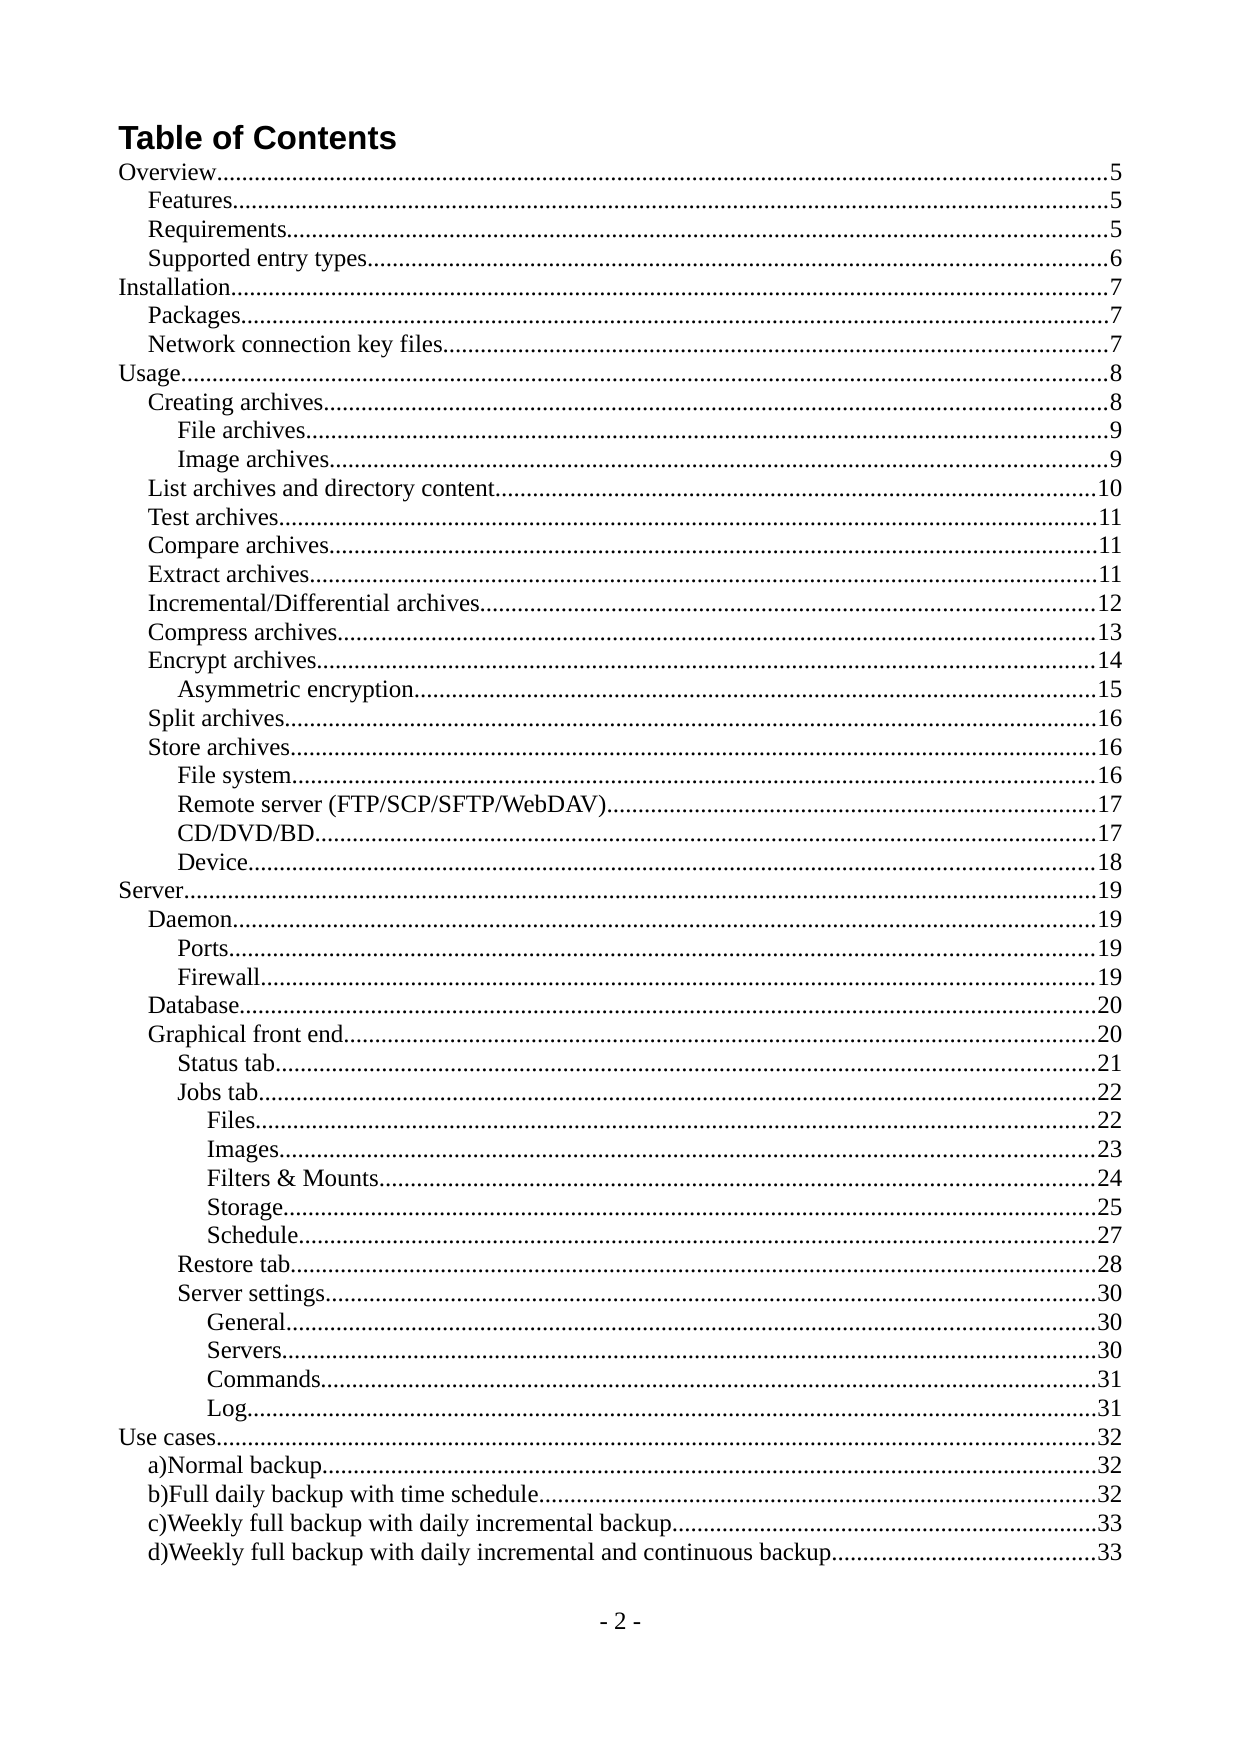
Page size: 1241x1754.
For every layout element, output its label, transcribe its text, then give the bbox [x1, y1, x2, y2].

text Graphical front end 20 [148, 1019, 1122, 1048]
text List archives and directory content 10 [148, 473, 1122, 502]
text General 30 [207, 1307, 1122, 1335]
text Server 19 [118, 875, 1122, 904]
subtitle Table of Contents [118, 118, 1122, 157]
text Extract archives 11 [148, 559, 1122, 588]
text Log 31 [207, 1393, 1122, 1422]
text Restore tab 28 [177, 1249, 1122, 1278]
text Incremental/Differential archives 12 [148, 588, 1122, 617]
text Installation 7 [118, 272, 1122, 300]
text Firewall 19 [177, 962, 1122, 990]
text Compress archives 13 [148, 617, 1122, 645]
text Remote server (FTP/SCP/SFTP/WebDAV) 17 [177, 789, 1122, 818]
text d)Weekly full backup with daily incremental and continuous backup 33 [148, 1537, 1122, 1565]
text Device 18 [177, 847, 1122, 875]
text Supported entry types 6 [148, 243, 1122, 272]
text Split archives 16 [148, 703, 1122, 732]
text Features 5 [148, 185, 1122, 214]
text Requirements 5 [148, 214, 1122, 243]
text Compare archives 11 [148, 530, 1122, 559]
text Database 20 [148, 990, 1122, 1019]
text Image archives 9 [177, 444, 1122, 473]
text Schedule 27 [207, 1220, 1122, 1249]
text Asymmetric encryption 15 [177, 674, 1122, 703]
text Status tab 21 [177, 1048, 1122, 1077]
text Images 23 [207, 1134, 1122, 1163]
text Daemon 19 [148, 904, 1122, 933]
text CD/DVD/BD 17 [177, 818, 1122, 847]
text File system 16 [177, 760, 1122, 789]
text Network connection key files 7 [148, 329, 1122, 358]
text b)Full daily backup with time schedule 32 [148, 1479, 1122, 1508]
text Overview 5 [118, 157, 1122, 185]
text Jobs tab 22 [177, 1077, 1122, 1105]
text Storage 25 [207, 1192, 1122, 1220]
text Servers 30 [207, 1335, 1122, 1364]
text File archives 9 [177, 415, 1122, 444]
text Filters & Mounts 24 [207, 1163, 1122, 1192]
text Packages 7 [148, 300, 1122, 329]
text Ports 19 [177, 933, 1122, 962]
text a)Normal backup 32 [148, 1450, 1122, 1479]
text Store archives 16 [148, 732, 1122, 760]
text Server settings 30 [177, 1278, 1122, 1307]
text Creating archives 8 [148, 387, 1122, 415]
text Usage 8 [118, 358, 1122, 387]
text Commands 31 [207, 1364, 1122, 1393]
text c)Weekly full backup with daily incremental backup 33 [148, 1508, 1122, 1537]
text Files 22 [207, 1105, 1122, 1134]
text Use cases 32 [118, 1422, 1122, 1450]
text Encrypt archives 14 [148, 645, 1122, 674]
text Test archives 11 [148, 502, 1122, 530]
